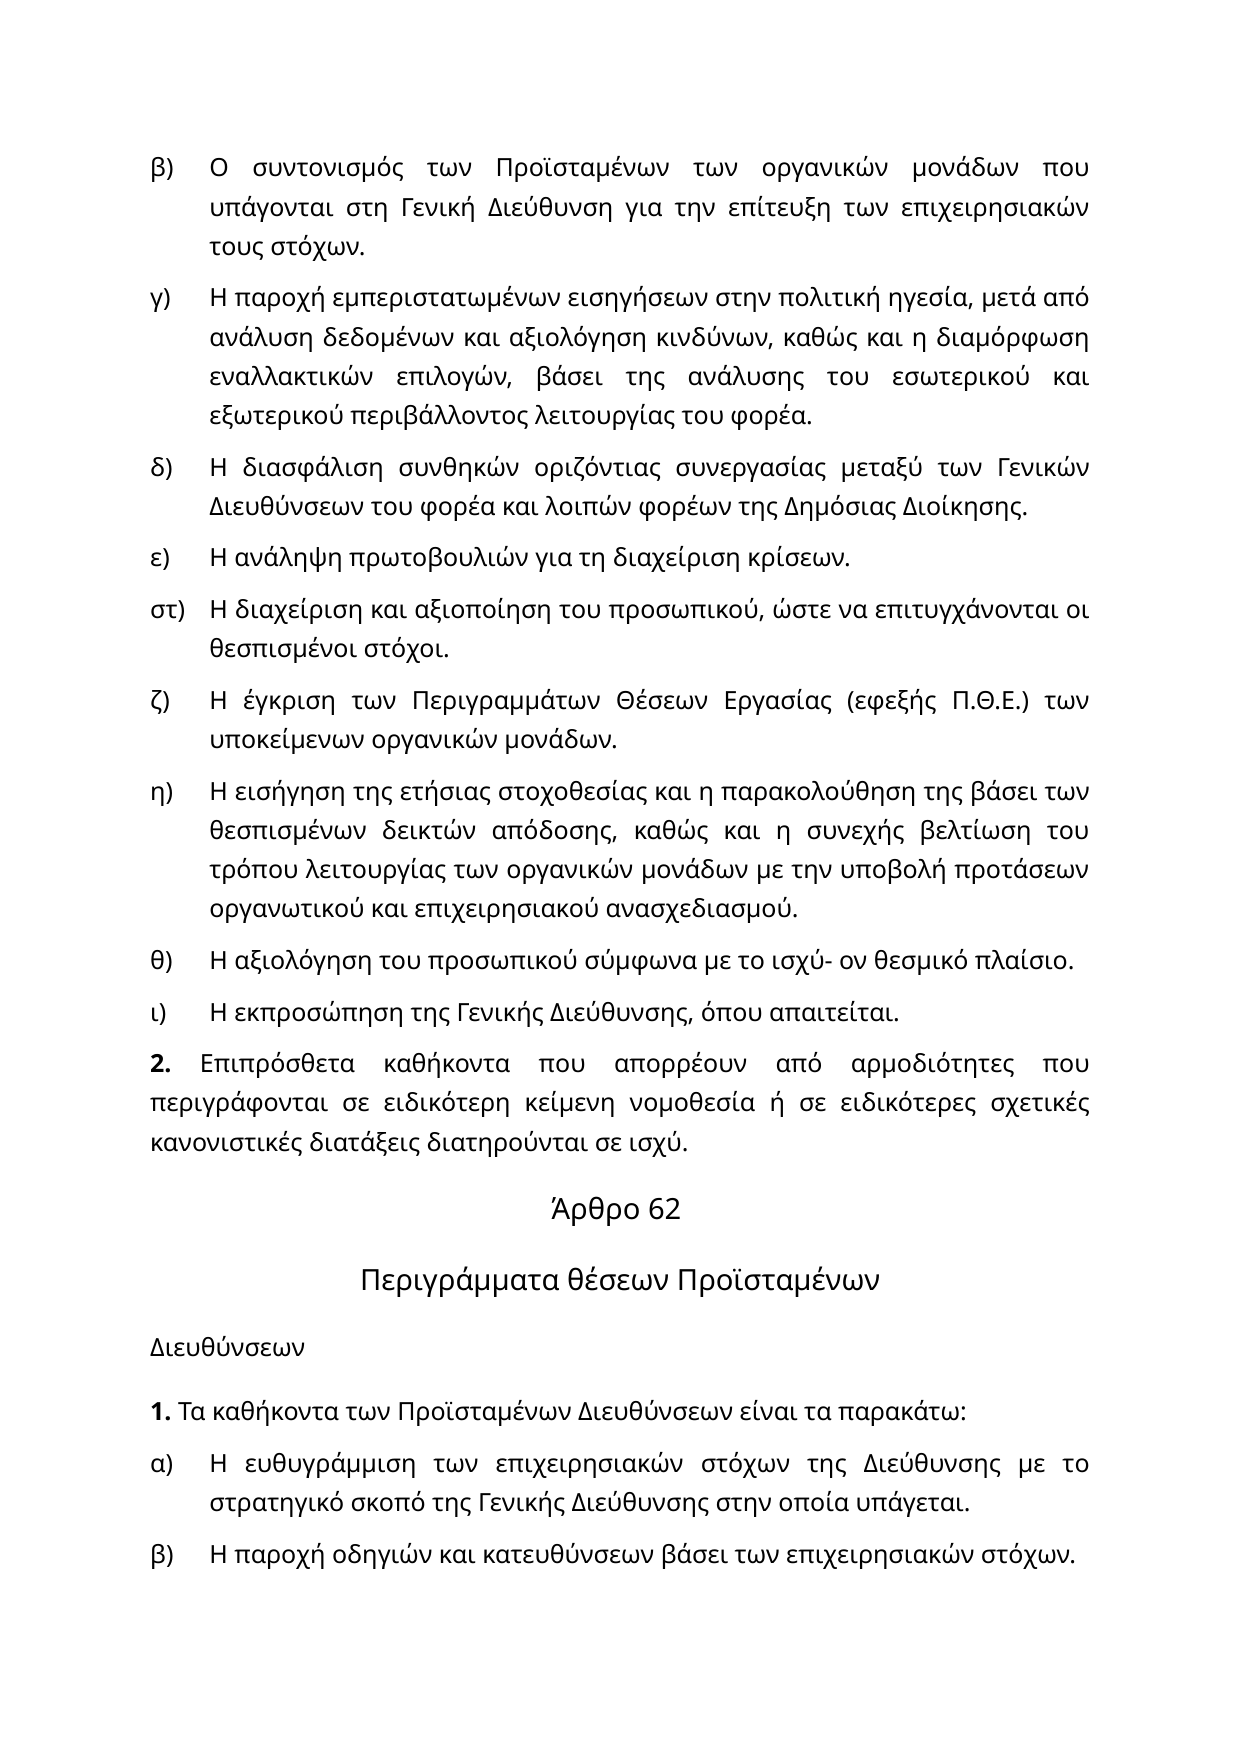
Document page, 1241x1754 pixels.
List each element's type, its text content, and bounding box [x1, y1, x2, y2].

list β) Ο συντονισμός των Προϊσταμένων των οργανικών μονάδων που υπάγονται στη Γενική Διεύθυνση για την επίτευξη των επιχειρησιακών τους στόχων. [150, 150, 1090, 262]
list δ) Η διασφάλιση συνθηκών οριζόντιας συνεργασίας μεταξύ των Γενικών Διευθύνσεων του φορέα και λοιπών φορέων της Δημόσιας Διοίκησης. [150, 449, 1090, 522]
text 2. Επιπρόσθετα καθήκοντα που απορρέουν από αρμοδιότητες που περιγράφονται σε ειδικότερη κείμενη νομοθεσία ή σε ειδικότερες σχετικές κανονιστικές διατάξεις διατηρούνται σε ισχύ. [150, 1046, 1090, 1158]
list η) Η εισήγηση της ετήσιας στοχοθεσίας και η παρακολούθηση της βάσει των θεσπισμένων δεικτών απόδοσης, καθώς και η συνεχής βελτίωση του τρόπου λειτουργίας των οργανικών μονάδων με την υποβολή προτάσεων οργανωτικού και επιχειρησιακού ανασχεδιασμού. [150, 773, 1090, 925]
list θ) Η αξιολόγηση του προσωπικού σύμφωνα με το ισχύ- ον θεσμικό πλαίσιο. [150, 942, 1090, 977]
list ε) Η ανάληψη πρωτοβουλιών για τη διαχείριση κρίσεων. [150, 540, 1090, 574]
list ι) Η εκπροσώπηση της Γενικής Διεύθυνσης, όπου απαιτείται. [150, 994, 1090, 1028]
list στ) Η διαχείριση και αξιοποίηση του προσωπικού, ώστε να επιτυγχάνονται οι θεσπισμένοι στόχοι. [150, 592, 1090, 665]
list α) Η ευθυγράμμιση των επιχειρησιακών στόχων της Διεύθυνσης με το στρατηγικό σκοπό της Γενικής Διεύθυνσης στην οποία υπάγεται. [150, 1445, 1090, 1519]
subtitle Άρθρο 62 [150, 1188, 1090, 1228]
text Διευθύνσεων [150, 1329, 1090, 1364]
subtitle Περιγράμματα θέσεων Προϊσταμένων [150, 1259, 1090, 1299]
text 1. Τα καθήκοντα των Προϊσταμένων Διευθύνσεων είναι τα παρακάτω: [150, 1394, 1090, 1428]
list γ) Η παροχή εμπεριστατωμένων εισηγήσεων στην πολιτική ηγεσία, μετά από ανάλυση δεδομένων και αξιολόγηση κινδύνων, καθώς και η διαμόρφωση εναλλακτικών επιλογών, βάσει της ανάλυσης του εσωτερικού και εξωτερικού περιβάλλοντος λειτουργίας του φορέα. [150, 280, 1090, 432]
list ζ) Η έγκριση των Περιγραμμάτων Θέσεων Εργασίας (εφεξής Π.Θ.Ε.) των υποκείμενων οργανικών μονάδων. [150, 682, 1090, 756]
list β) Η παροχή οδηγιών και κατευθύνσεων βάσει των επιχειρησιακών στόχων. [150, 1536, 1090, 1570]
